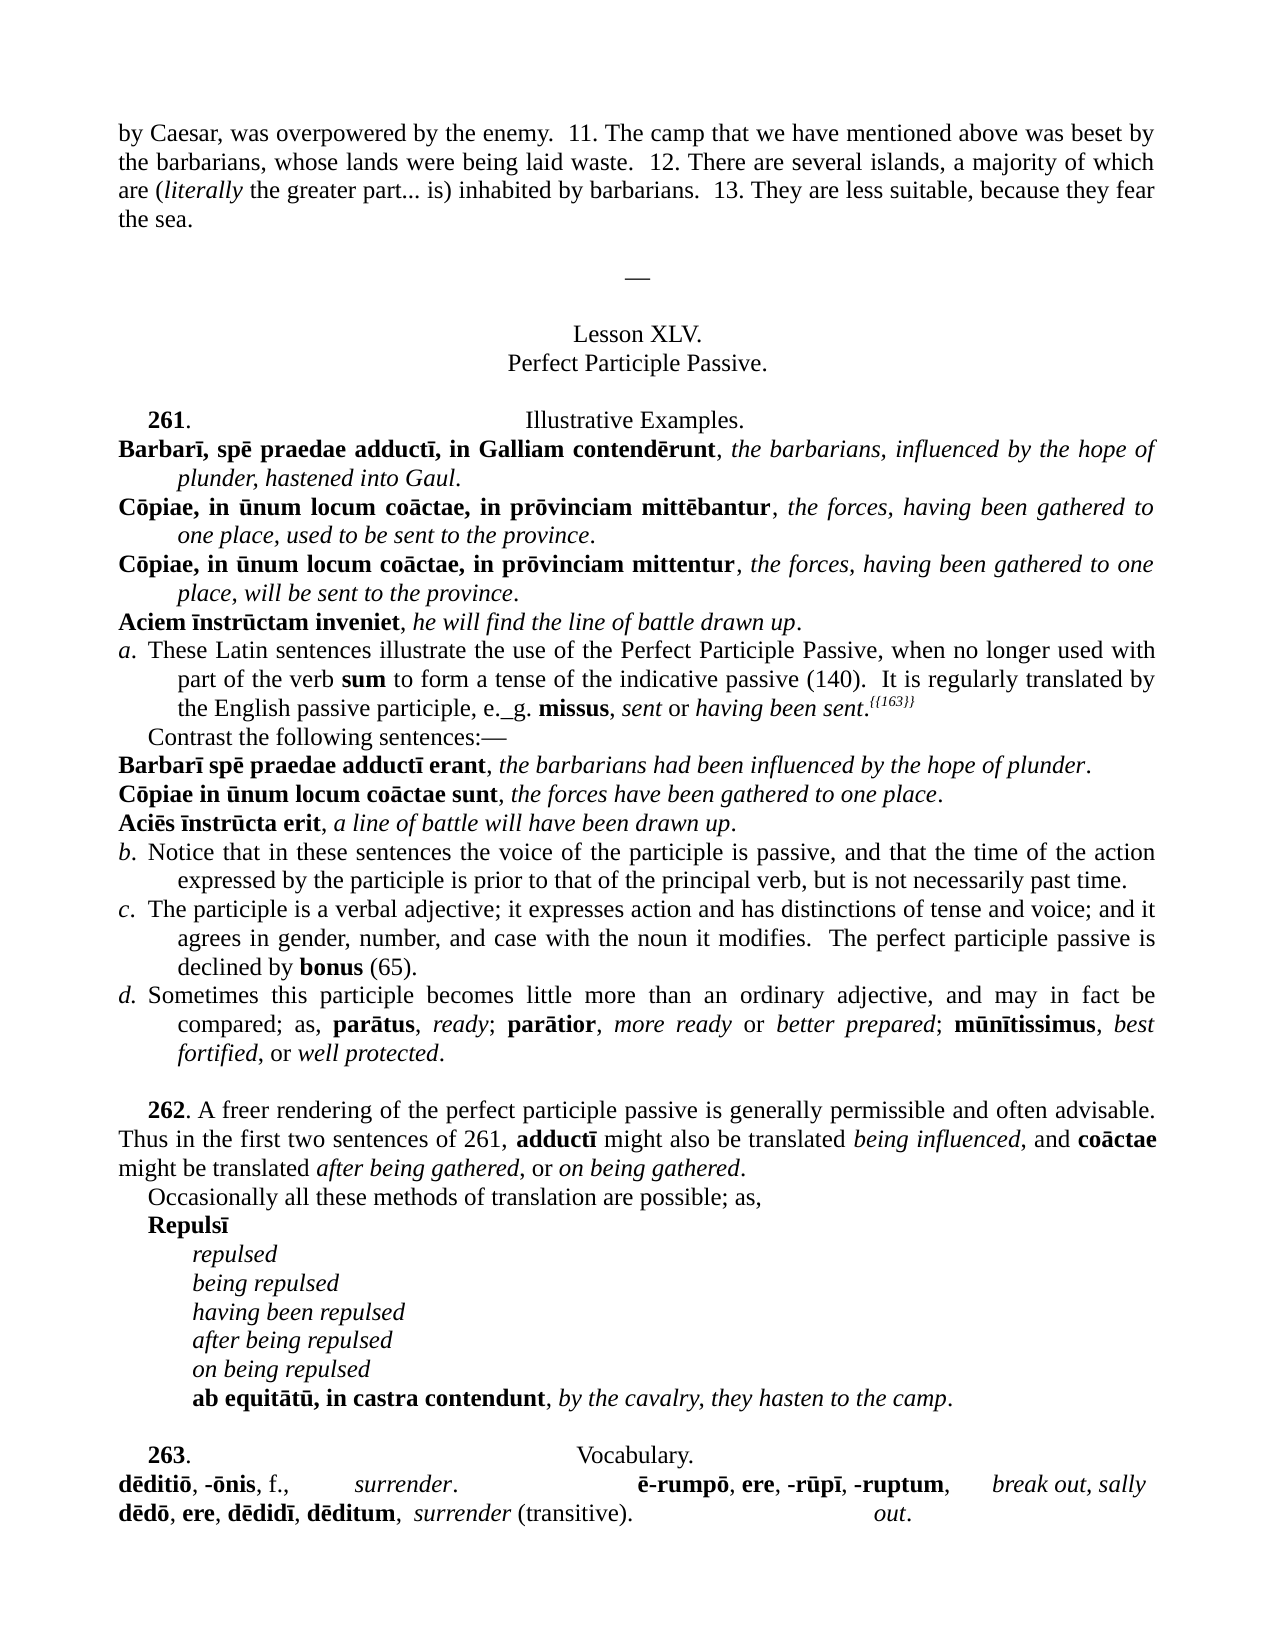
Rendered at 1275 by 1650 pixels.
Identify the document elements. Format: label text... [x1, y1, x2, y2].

text Barbarī, spē praedae adductī, in Galliam contendērunt, the barbarians, influenced by the hope of plunder, hastened into Gaul. [118, 434, 1157, 492]
text 261. Illustrative Examples. [118, 406, 1157, 434]
text being repulsed [118, 1268, 1157, 1297]
text Repulsī [118, 1211, 1157, 1239]
text having been repulsed [118, 1297, 1157, 1326]
text — [118, 262, 1157, 291]
text ab equitātū, in castra contendunt, by the cavalry, they hasten to the camp. [118, 1383, 1157, 1412]
text by Caesar, was overpowered by the enemy. 11. The camp that we have mentioned above was beset by the barbarians, whose lands were being laid waste. 12. There are several islands, a majority of which are (literally the greater part... is) inhabited by barbarians. 13. They are less suitable, because they fear the sea. [118, 118, 1157, 233]
text Lesson XLV. [118, 319, 1157, 348]
text after being repulsed [118, 1326, 1157, 1354]
text on being repulsed [118, 1354, 1157, 1383]
text Aciem īnstrūctam inveniet, he will find the line of battle drawn up. [118, 607, 1157, 636]
text c. The participle is a verbal adjective; it expresses action and has distinctions of tense and voice; and it agrees in gender, number, and case with the noun it modifies. The perfect participle passive is declined by bonus (65). [118, 894, 1157, 981]
text ē-rumpō, ere, -rūpī, -ruptum, break out, sally out. [637, 1469, 1157, 1527]
text repulsed [118, 1239, 1157, 1268]
text dēditiō, -ōnis, f., surrender. [118, 1469, 637, 1498]
text a. These Latin sentences illustrate the use of the Perfect Participle Passive, when no longer used with part of the verb sum to form a tense of the indicative passive (140). It is regularly translated by the English passive participle, e._g. missus, sent or having been sent.{{163}} [118, 636, 1157, 722]
text Occasionally all these methods of translation are possible; as, [118, 1182, 1157, 1211]
text Barbarī spē praedae adductī erant, the barbarians had been influenced by the hope of plunder. [118, 751, 1157, 779]
text Cōpiae in ūnum locum coāctae sunt, the forces have been gathered to one place. [118, 779, 1157, 808]
text 263. Vocabulary. [118, 1441, 1157, 1469]
text d. Sometimes this participle becomes little more than an ordinary adjective, and may in fact be compared; as, parātus, ready; parātior, more ready or better prepared; mūnītissimus, best fortified, or well protected. [118, 981, 1157, 1067]
text 262. A freer rendering of the perfect participle passive is generally permissible and often advisable. Thus in the first two sentences of 261, adductī might also be translated being influenced, and coāctae might be translated after being gathered, or on being gathered. [118, 1096, 1157, 1182]
text b. Notice that in these sentences the voice of the participle is passive, and that the time of the action expressed by the participle is prior to that of the principal verb, but is not necessarily past time. [118, 837, 1157, 894]
text dēdō, ere, dēdidī, dēditum, surrender (transitive). [118, 1498, 637, 1527]
text Perfect Participle Passive. [118, 348, 1157, 377]
text Contrast the following sentences:— [118, 722, 1157, 751]
text Cōpiae, in ūnum locum coāctae, in prōvinciam mittēbantur, the forces, having been gathered to one place, used to be sent to the province. [118, 492, 1157, 549]
text Cōpiae, in ūnum locum coāctae, in prōvinciam mittentur, the forces, having been gathered to one place, will be sent to the province. [118, 549, 1157, 607]
text Aciēs īnstrūcta erit, a line of battle will have been drawn up. [118, 808, 1157, 837]
